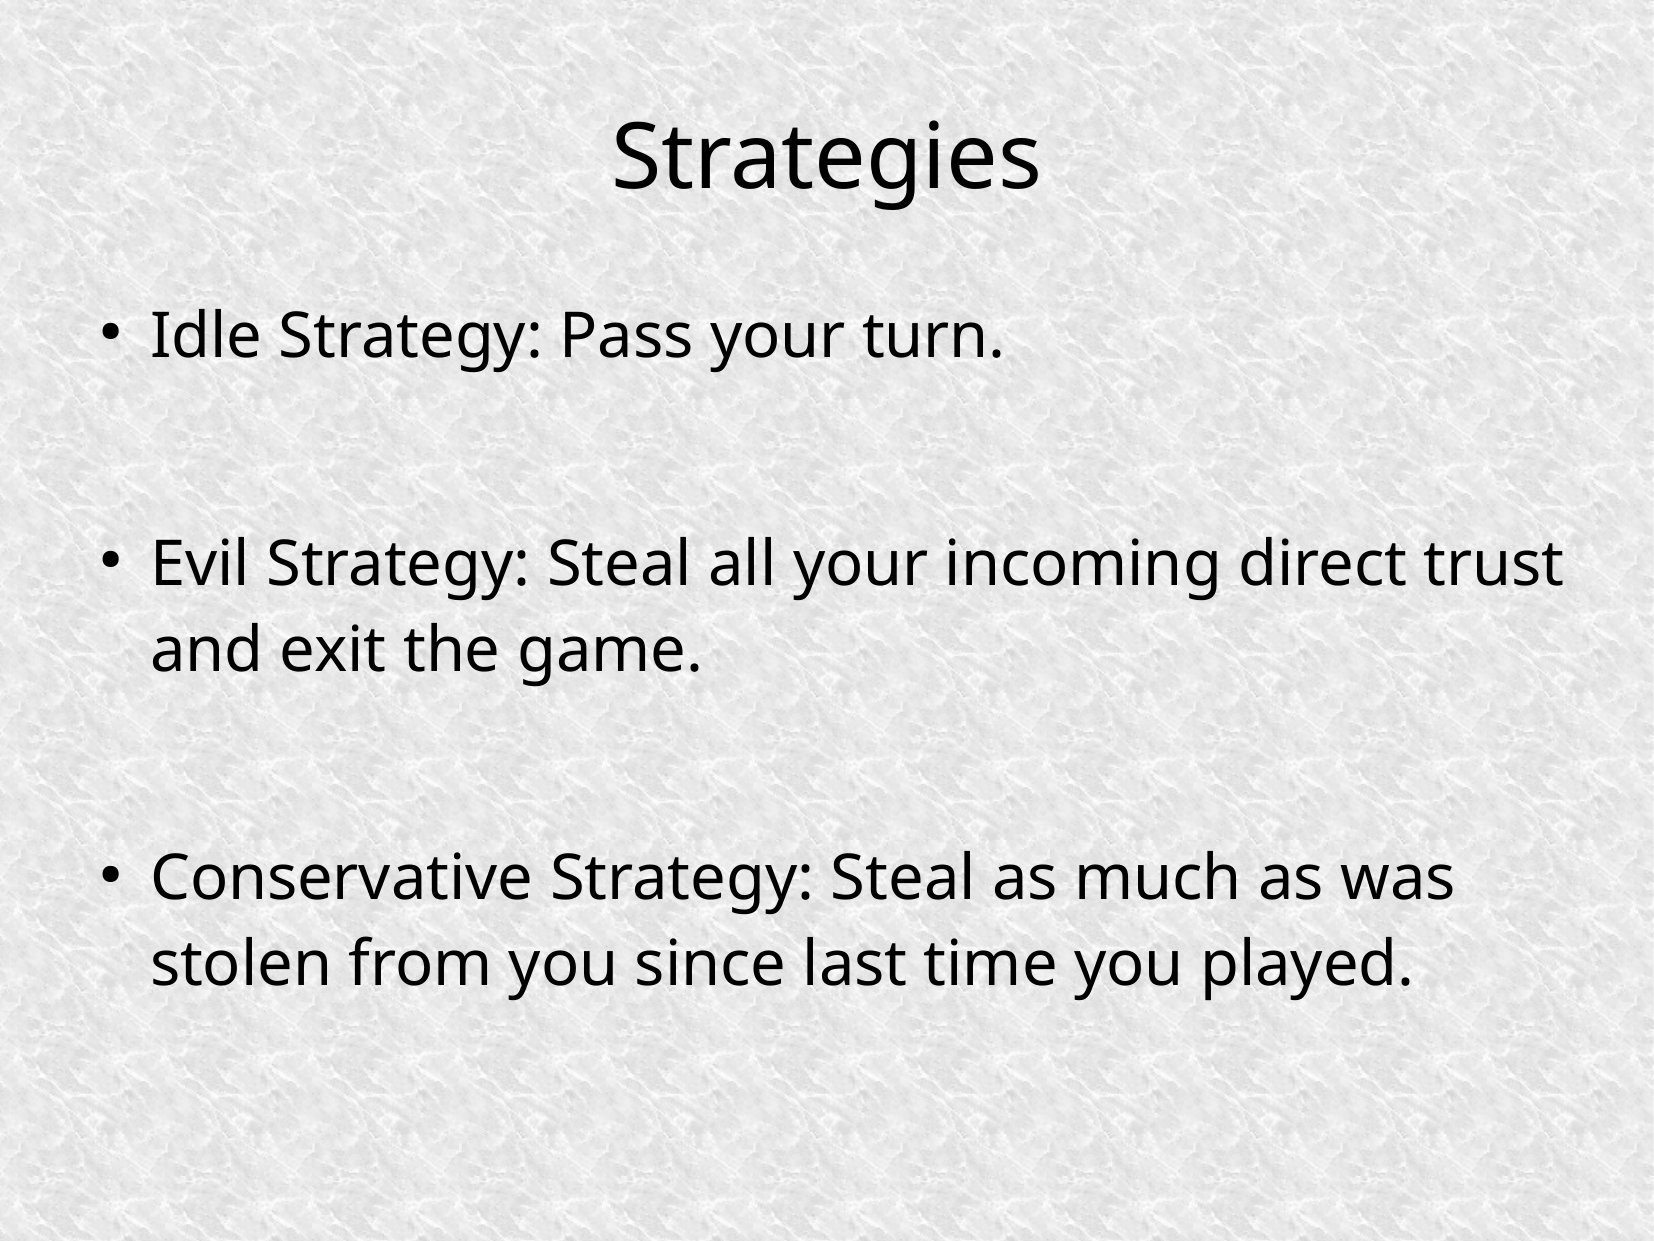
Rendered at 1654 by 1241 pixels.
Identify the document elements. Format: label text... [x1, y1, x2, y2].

list Idle Strategy: Pass your turn. Evil Strategy: Steal all your incoming direct trust and exit the game. Conservative Strategy: Steal as much as was stolen from you since last time you played. [82, 290, 1571, 1010]
title Strategies [82, 49, 1571, 257]
picture [0, 0, 1654, 1241]
